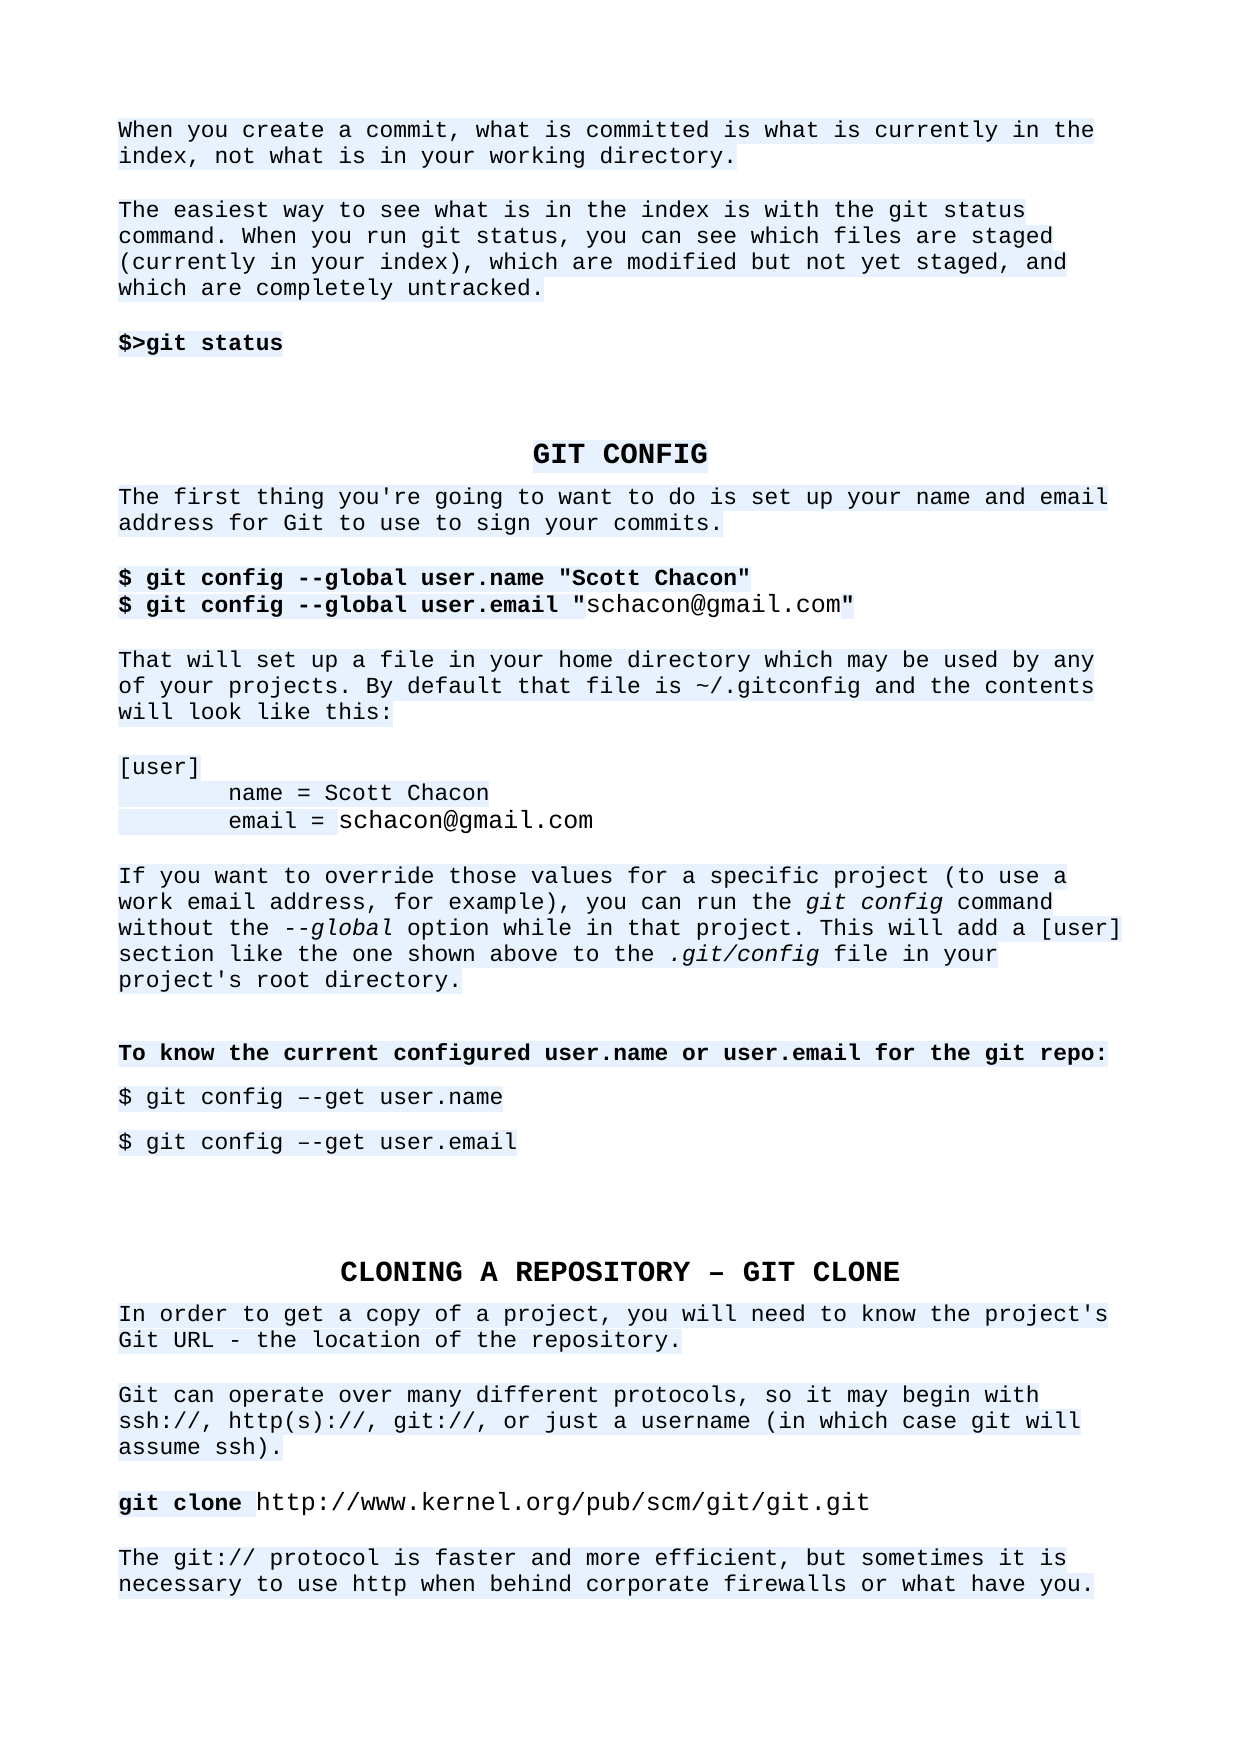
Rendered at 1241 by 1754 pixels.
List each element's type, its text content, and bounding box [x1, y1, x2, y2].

subtitle GIT CONFIG [118, 440, 1122, 473]
text When you create a commit, what is committed is what is currently in the index, not what is in your working directory. [118, 118, 1122, 170]
text git clone http://www.kernel.org/pub/scm/git/git.git [118, 1490, 1122, 1518]
text That will set up a file in your home directory which may be used by any of your projects. By default that file is ~/.gitconfig and the contents will look like this: [118, 649, 1122, 727]
text $ git config –-get user.name [118, 1086, 1122, 1112]
text $ git config --global user.name "Scott Chacon" [118, 566, 1122, 592]
text email = schacon@gmail.com [118, 807, 1122, 836]
text In order to get a copy of a project, you will need to know the project's Git URL - the location of the repository. [118, 1302, 1122, 1354]
text If you want to override those values for a specific project (to use a work email address, for example), you can run the git config command without the --global option while in that project. This will add a [user] section like the one shown above to the .git/config file in your project's root directory. [118, 864, 1122, 994]
text [user] [118, 755, 1122, 781]
text To know the current configured user.name or user.email for the git repo: [118, 1041, 1122, 1067]
text $ git config –-get user.email [118, 1130, 1122, 1156]
text name = Scott Chacon [118, 781, 1122, 807]
text The first thing you're going to want to do is set up your name and email address for Git to use to sign your commits. [118, 485, 1122, 537]
subtitle CLONING A REPOSITORY – GIT CLONE [118, 1257, 1122, 1290]
text The git:// protocol is faster and more efficient, but sometimes it is necessary to use http when behind corporate firewalls or what have you. [118, 1547, 1122, 1599]
text $>git status [118, 331, 1122, 357]
text $ git config --global user.email "schacon@gmail.com" [118, 592, 1122, 620]
text The easiest way to see what is in the index is with the git status command. When you run git status, you can see which files are staged (currently in your index), which are modified but not yet staged, and which are completely untracked. [118, 199, 1122, 302]
text Git can operate over many different protocols, so it may begin with ssh://, http(s)://, git://, or just a username (in which case git will assume ssh). [118, 1383, 1122, 1461]
